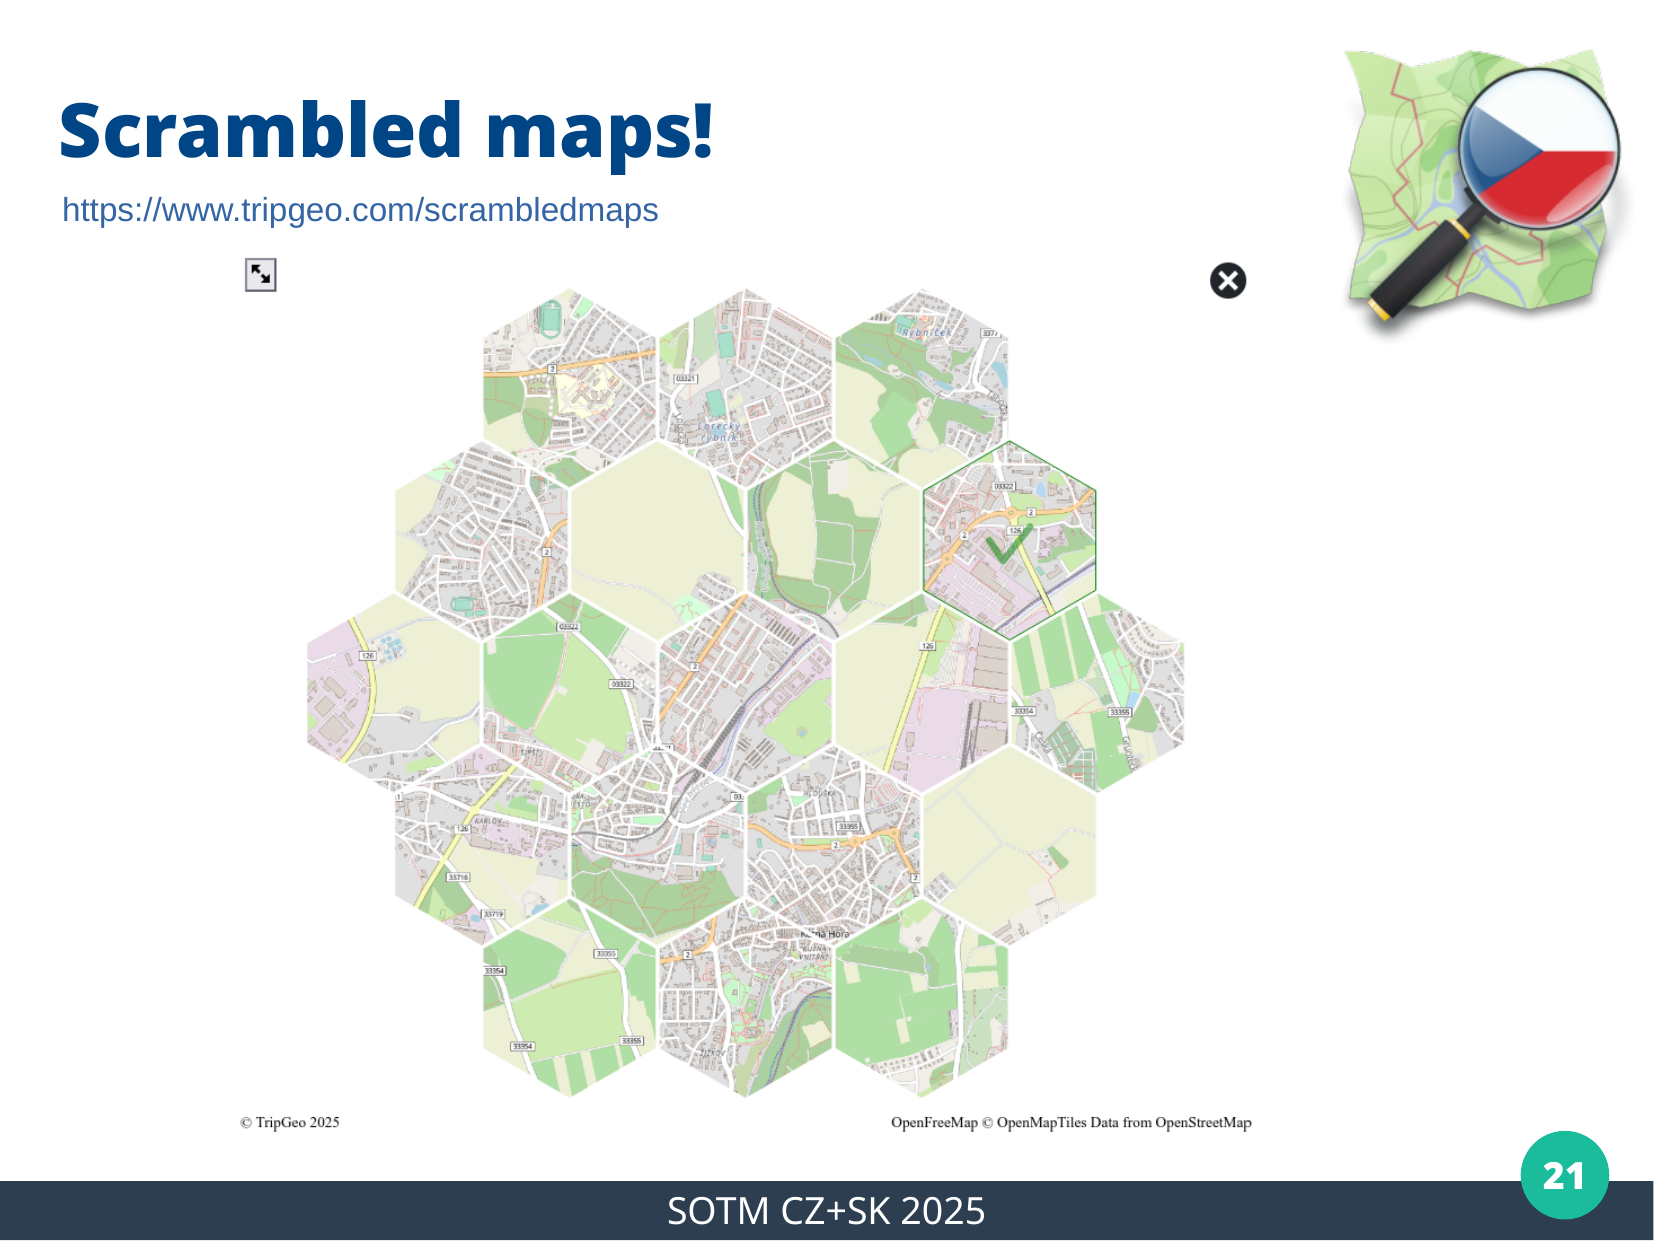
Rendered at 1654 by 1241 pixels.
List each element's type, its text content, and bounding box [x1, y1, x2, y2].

title Scrambled maps! [59, 49, 1347, 207]
picture [1334, 49, 1635, 350]
picture [236, 249, 1252, 1134]
text_box https://www.tripgeo.com/scrambledmaps [47, 184, 745, 237]
